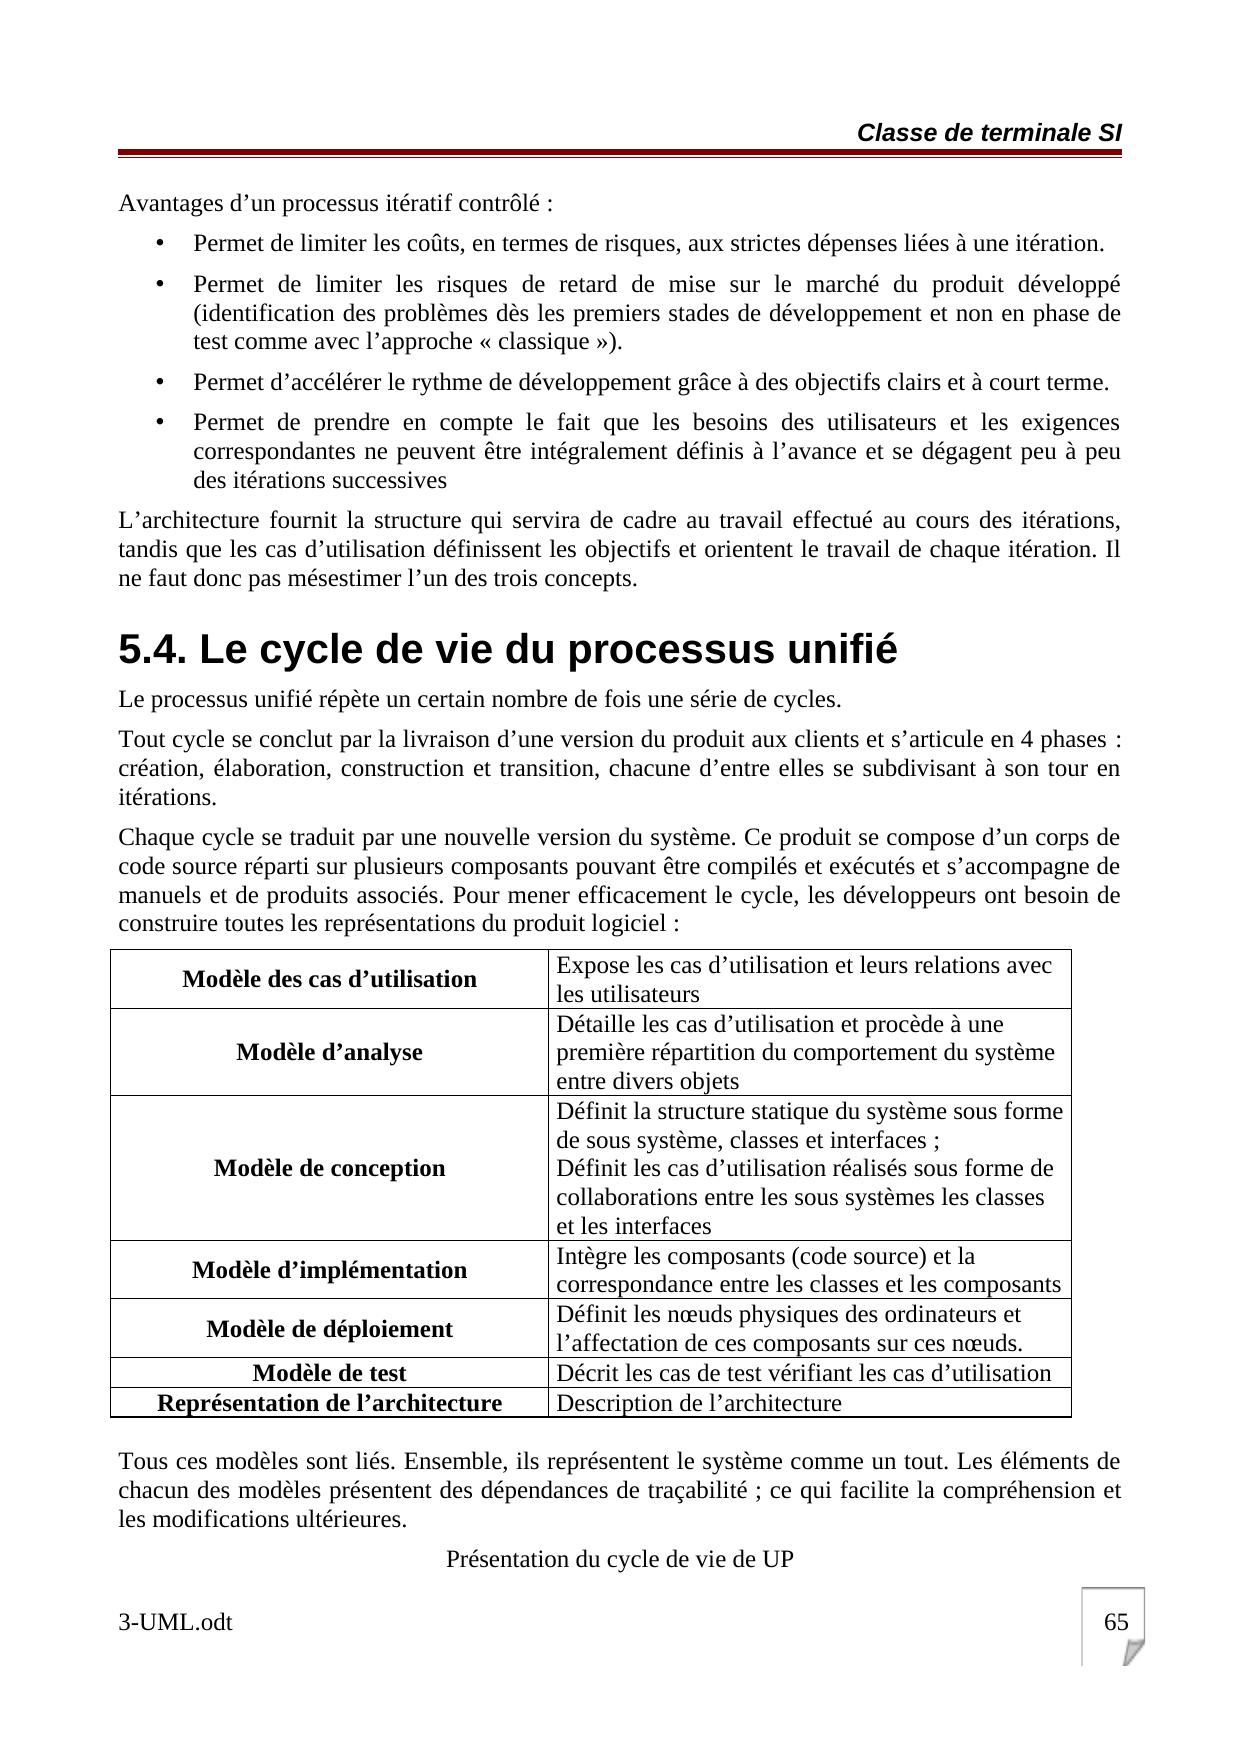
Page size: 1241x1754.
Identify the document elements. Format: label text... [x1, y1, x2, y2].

table_header Modèle des cas d’utilisation [111, 950, 548, 1008]
text L’architecture fournit la structure qui servira de cadre au travail effectué au cours des itérations, tandis que les cas d’utilisation définissent les objectifs et orientent le travail de chaque itération. Il ne faut donc pas mésestimer l’un des trois concepts. [118, 505, 1122, 592]
table_header Expose les cas d’utilisation et leurs relations avec les utilisateurs [549, 950, 1071, 1008]
table_cell Décrit les cas de test vérifiant les cas d’utilisation [549, 1358, 1071, 1387]
table_cell Modèle de test [111, 1358, 548, 1387]
text Le processus unifié répète un certain nombre de fois une série de cycles. [118, 684, 1122, 712]
text Tous ces modèles sont liés. Ensemble, ils représentent le système comme un tout. Les éléments de chacun des modèles présentent des dépendances de traçabilité ; ce qui facilite la compréhension et les modifications ultérieures. [118, 1446, 1122, 1532]
list Permet de limiter les coûts, en termes de risques, aux strictes dépenses liées à une itération. [156, 228, 1122, 257]
table_cell Intègre les composants (code source) et la correspondance entre les classes et les composants [549, 1241, 1071, 1298]
text Tout cycle se conclut par la livraison d’une version du produit aux clients et s’articule en 4 phases : création, élaboration, construction et transition, chacune d’entre elles se subdivisant à son tour en itérations. [118, 724, 1122, 811]
table_cell Définit les nœuds physiques des ordinateurs et l’affectation de ces composants sur ces nœuds. [549, 1299, 1071, 1357]
table_cell Modèle de déploiement [111, 1299, 548, 1357]
table_cell Description de l’architecture [549, 1388, 1071, 1416]
text Présentation du cycle de vie de UP [118, 1544, 1122, 1573]
table_cell Représentation de l’architecture [111, 1388, 548, 1416]
table_cell Définit la structure statique du système sous forme de sous système, classes et interfaces ; Définit les cas d’utilisation réalisés sous forme de collaborations entre les sous systèmes les classes et les interfaces [549, 1096, 1071, 1240]
list Permet de prendre en compte le fait que les besoins des utilisateurs et les exigences correspondantes ne peuvent être intégralement définis à l’avance et se dégagent peu à peu des itérations successives [156, 407, 1122, 494]
text Chaque cycle se traduit par une nouvelle version du système. Ce produit se compose d’un corps de code source réparti sur plusieurs composants pouvant être compilés et exécutés et s’accompagne de manuels et de produits associés. Pour mener efficacement le cycle, les développeurs ont besoin de construire toutes les représentations du produit logiciel : [118, 822, 1122, 937]
text Avantages d’un processus itératif contrôlé : [118, 188, 1122, 217]
table_cell Modèle d’analyse [111, 1009, 548, 1095]
table_cell Modèle d’implémentation [111, 1241, 548, 1298]
list Permet de limiter les risques de retard de mise sur le marché du produit développé (identification des problèmes dès les premiers stades de développement et non en phase de test comme avec l’approche « classique »). [156, 269, 1122, 355]
list Permet d’accélérer le rythme de développement grâce à des objectifs clairs et à court terme. [156, 367, 1122, 396]
subtitle 5.4. Le cycle de vie du processus unifié [118, 624, 1122, 672]
table_cell Détaille les cas d’utilisation et procède à une première répartition du comportement du système entre divers objets [549, 1009, 1071, 1095]
table_cell Modèle de conception [111, 1096, 548, 1240]
